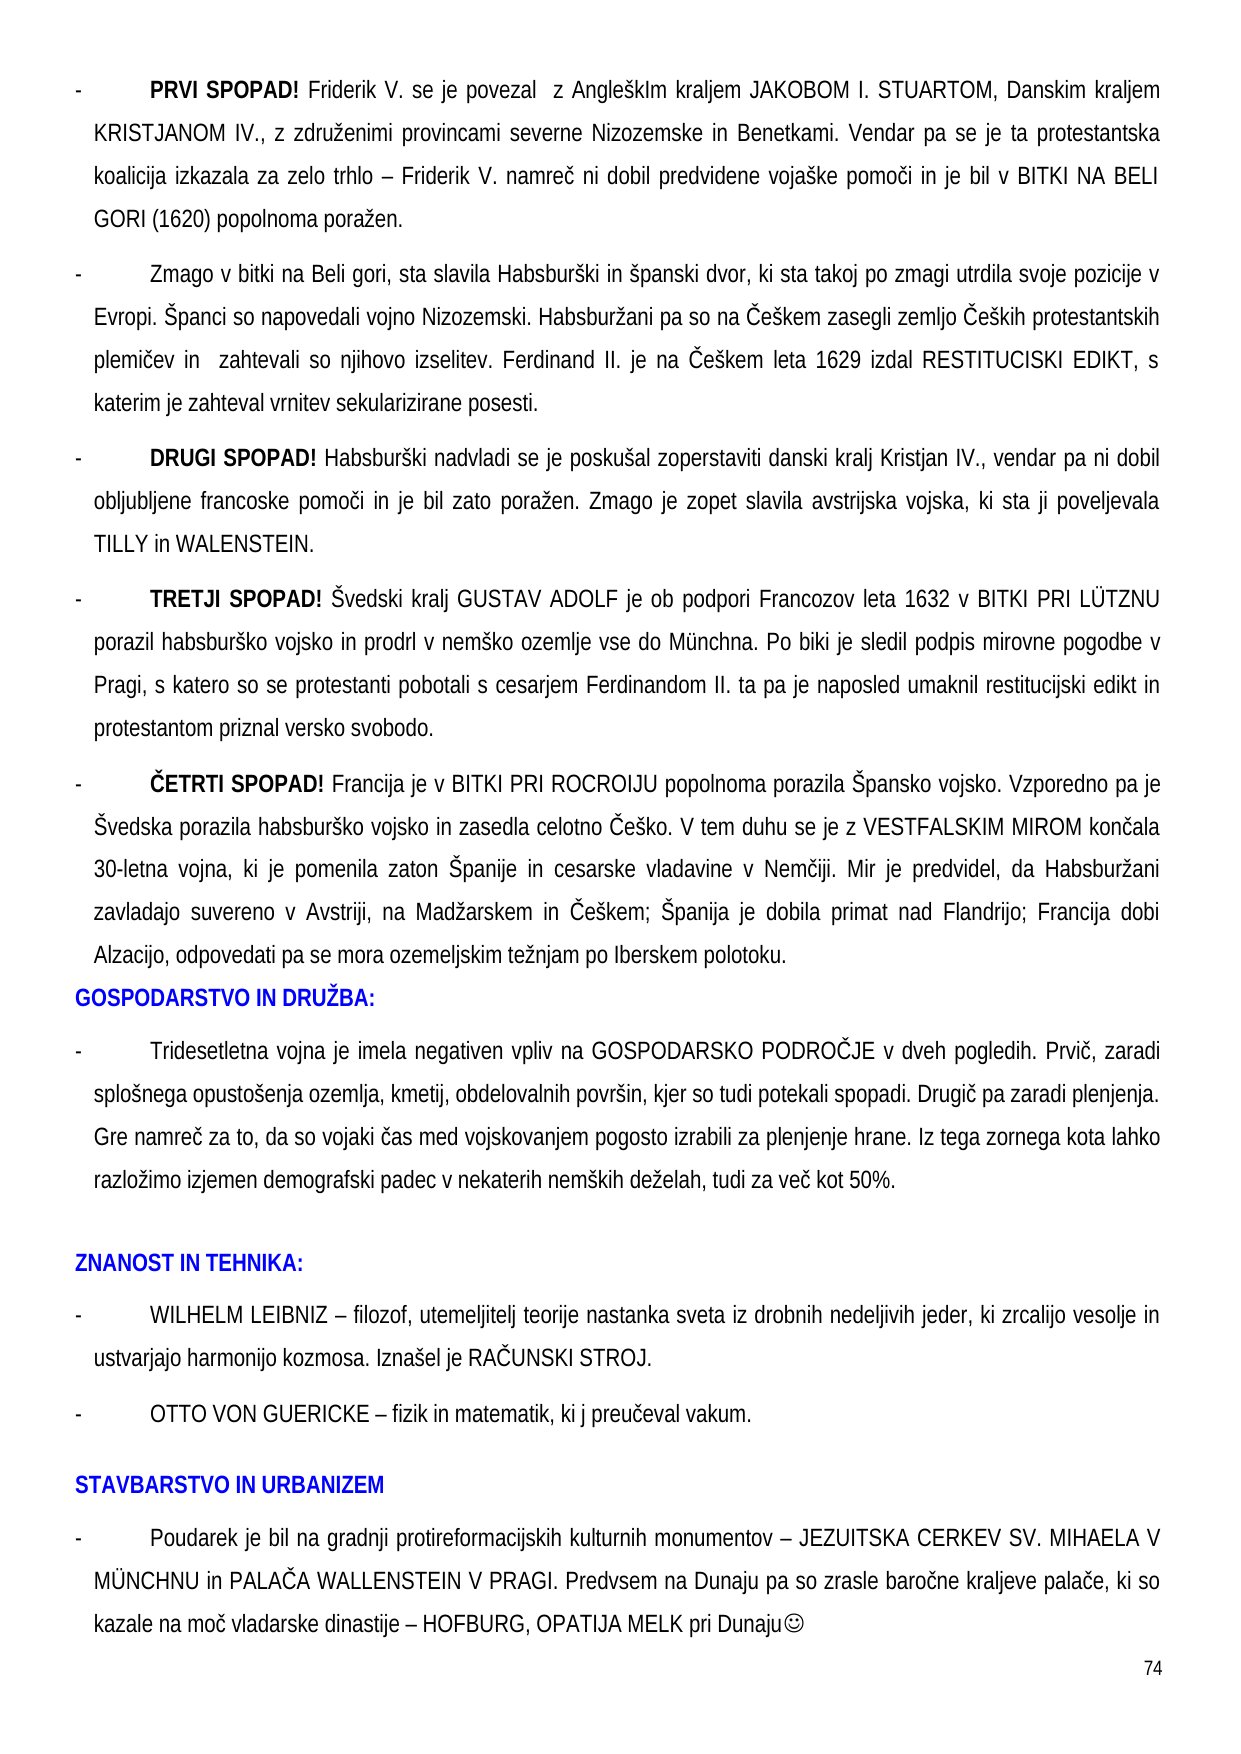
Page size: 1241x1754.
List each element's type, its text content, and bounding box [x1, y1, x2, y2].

text GOSPODARSTVO IN DRUŽBA: [75, 983, 1162, 1012]
list PRVI SPOPAD! Friderik V. se je povezal z AngleškIm kraljem JAKOBOM I. STUARTOM, Danskim kraljem KRISTJANOM IV., z združenimi provincami severne Nizozemske in Benetkami. Vendar pa se je ta protestantska koalicija izkazala za zelo trhlo – Friderik V. namreč ni dobil predvidene vojaške pomoči in je bil v BITKI NA BELI GORI (1620) popolnoma poražen. [75, 75, 1162, 232]
list OTTO VON GUERICKE – fizik in matematik, ki j preučeval vakum. [75, 1398, 1162, 1427]
text ZNANOST IN TEHNIKA: [75, 1248, 1162, 1276]
list ČETRTI SPOPAD! Francija je v BITKI PRI ROCROIJU popolnoma porazila Špansko vojsko. Vzporedno pa je Švedska porazila habsburško vojsko in zasedla celotno Češko. V tem duhu se je z VESTFALSKIM MIROM končala 30-letna vojna, ki je pomenila zaton Španije in cesarske vladavine v Nemčiji. Mir je predvidel, da Habsburžani zavladajo suvereno v Avstriji, na Madžarskem in Češkem; Španija je dobila primat nad Flandrijo; Francija dobi Alzacijo, odpovedati pa se mora ozemeljskim težnjam po Iberskem polotoku. [75, 769, 1162, 969]
list Zmago v bitki na Beli gori, sta slavila Habsburški in španski dvor, ki sta takoj po zmagi utrdila svoje pozicije v Evropi. Španci so napovedali vojno Nizozemski. Habsburžani pa so na Češkem zasegli zemljo Čeških protestantskih plemičev in zahtevali so njihovo izselitev. Ferdinand II. je na Češkem leta 1629 izdal RESTITUCISKI EDIKT, s katerim je zahteval vrnitev sekularizirane posesti. [75, 259, 1162, 416]
list TRETJI SPOPAD! Švedski kralj GUSTAV ADOLF je ob podpori Francozov leta 1632 v BITKI PRI LÜTZNU porazil habsburško vojsko in prodrl v nemško ozemlje vse do Münchna. Po biki je sledil podpis mirovne pogodbe v Pragi, s katero so se protestanti pobotali s cesarjem Ferdinandom II. ta pa je naposled umaknil restitucijski edikt in protestantom priznal versko svobodo. [75, 584, 1162, 742]
list WILHELM LEIBNIZ – filozof, utemeljitelj teorije nastanka sveta iz drobnih nedeljivih jeder, ki zrcalijo vesolje in ustvarjajo harmonijo kozmosa. Iznašel je RAČUNSKI STROJ. [75, 1300, 1162, 1372]
text STAVBARSTVO IN URBANIZEM [75, 1470, 1162, 1499]
list Tridesetletna vojna je imela negativen vpliv na GOSPODARSKO PODROČJE v dveh pogledih. Prvič, zaradi splošnega opustošenja ozemlja, kmetij, obdelovalnih površin, kjer so tudi potekali spopadi. Drugič pa zaradi plenjenja. Gre namreč za to, da so vojaki čas med vojskovanjem pogosto izrabili za plenjenje hrane. Iz tega zornega kota lahko razložimo izjemen demografski padec v nekaterih nemških deželah, tudi za več kot 50%. [75, 1036, 1162, 1193]
list Poudarek je bil na gradnji protireformacijskih kulturnih monumentov – JEZUITSKA CERKEV SV. MIHAELA V MÜNCHNU in PALAČA WALLENSTEIN V PRAGI. Predvsem na Dunaju pa so zrasle baročne kraljeve palače, ki so kazale na moč vladarske dinastije – HOFBURG, OPATIJA MELK pri Dunaju [75, 1523, 1162, 1637]
list DRUGI SPOPAD! Habsburški nadvladi se je poskušal zoperstaviti danski kralj Kristjan IV., vendar pa ni dobil obljubljene francoske pomoči in je bil zato poražen. Zmago je zopet slavila avstrijska vojska, ki sta ji poveljevala TILLY in WALENSTEIN. [75, 443, 1162, 558]
